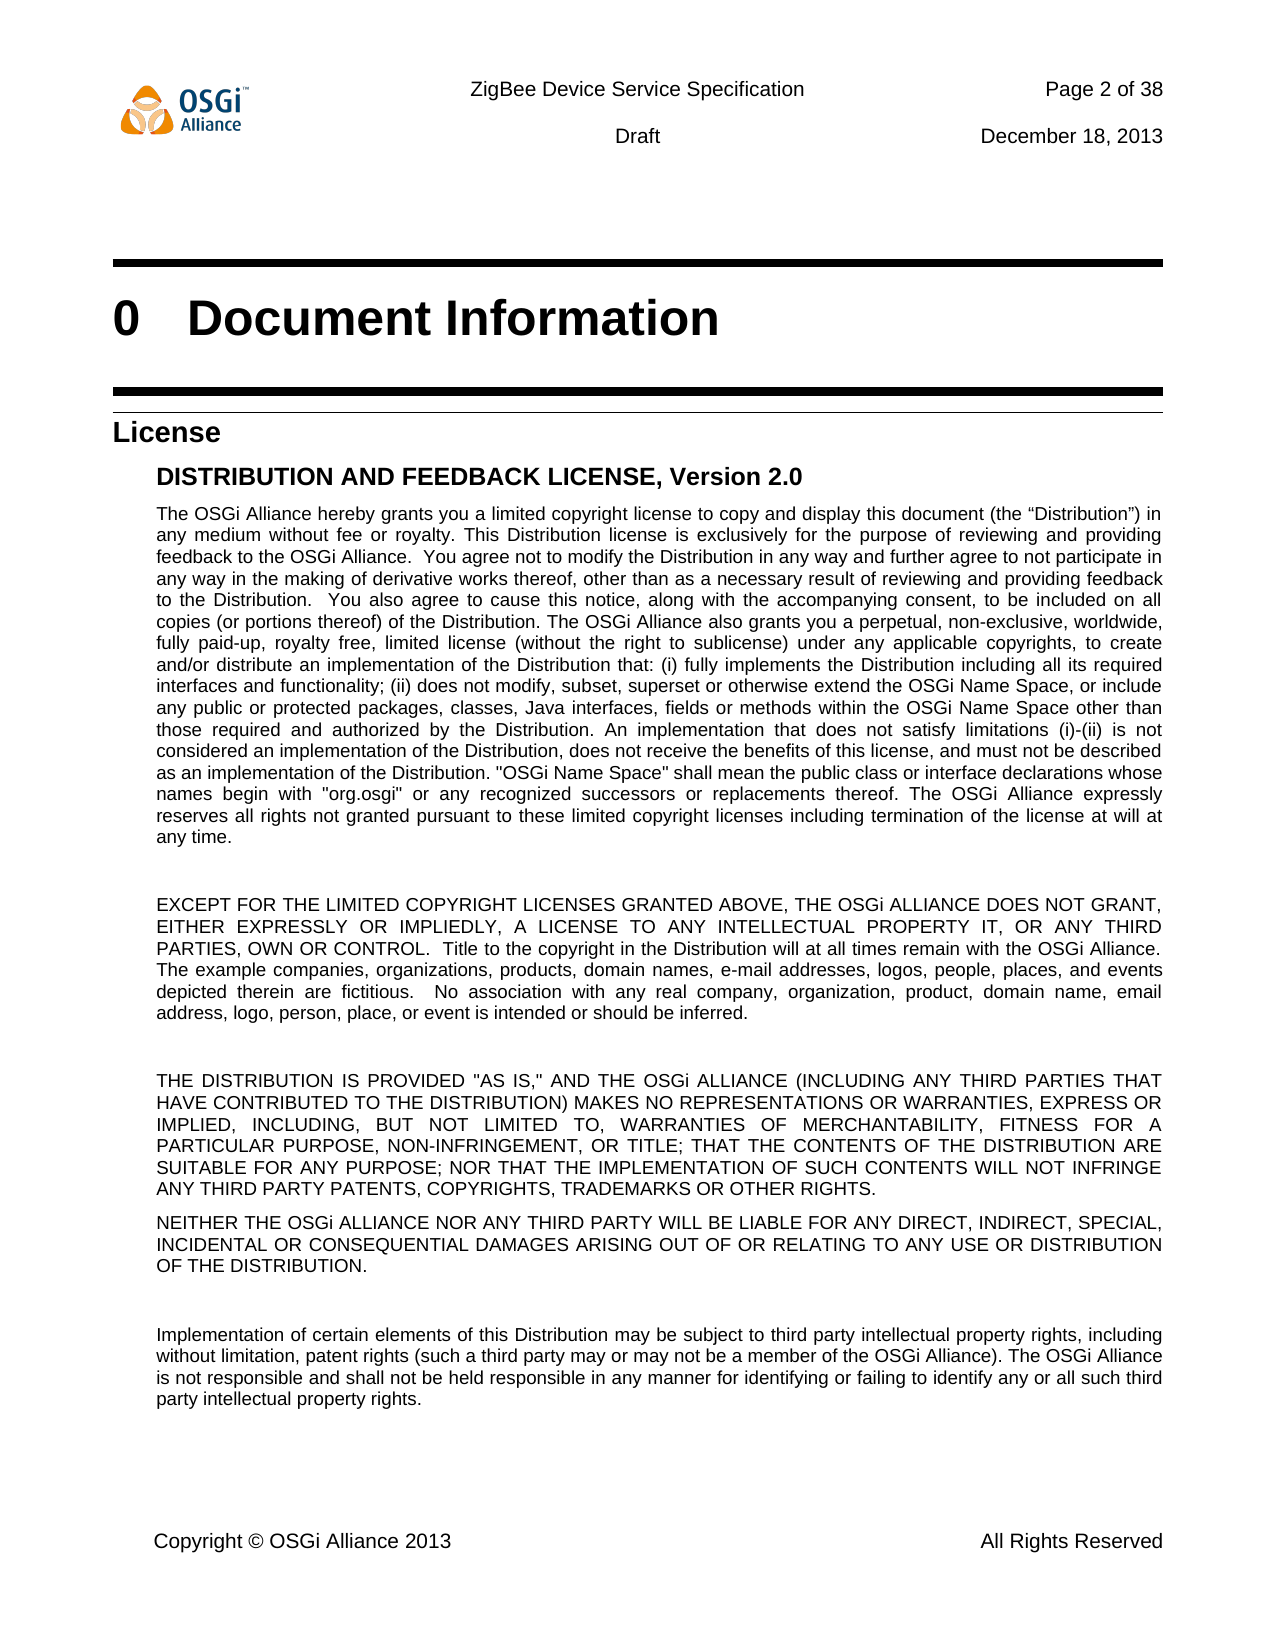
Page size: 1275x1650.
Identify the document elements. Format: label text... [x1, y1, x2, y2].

subtitle Document Information [112, 260, 1163, 396]
subtitle License [112, 413, 1163, 449]
picture [113, 78, 257, 142]
text Implementation of certain elements of this Distribution may be subject to third party intellectual property rights, including without limitation, patent rights (such a third party may or may not be a member of the OSGi Alliance). The OSGi Alliance is not responsible and shall not be held responsible in any manner for identifying or failing to identify any or all such third party intellectual property rights. [156, 1323, 1163, 1409]
text The OSGi Alliance hereby grants you a limited copyright license to copy and display this document (the “Distribution”) in any medium without fee or royalty. This Distribution license is exclusively for the purpose of reviewing and providing feedback to the OSGi Alliance. You agree not to modify the Distribution in any way and further agree to not participate in any way in the making of derivative works thereof, other than as a necessary result of reviewing and providing feedback to the Distribution. You also agree to cause this notice, along with the accompanying consent, to be included on all copies (or portions thereof) of the Distribution. The OSGi Alliance also grants you a perpetual, non-exclusive, worldwide, fully paid-up, royalty free, limited license (without the right to sublicense) under any applicable copyrights, to create and/or distribute an implementation of the Distribution that: (i) fully implements the Distribution including all its required interfaces and functionality; (ii) does not modify, subset, superset or otherwise extend the OSGi Name Space, or include any public or protected packages, classes, Java interfaces, fields or methods within the OSGi Name Space other than those required and authorized by the Distribution. An implementation that does not satisfy limitations (i)-(ii) is not considered an implementation of the Distribution, does not receive the benefits of this license, and must not be described as an implementation of the Distribution. "OSGi Name Space" shall mean the public class or interface declarations whose names begin with "org.osgi" or any recognized successors or replacements thereof. The OSGi Alliance expressly reserves all rights not granted pursuant to these limited copyright licenses including termination of the license at will at any time. [156, 503, 1163, 848]
text THE DISTRIBUTION IS PROVIDED "AS IS," AND THE OSGi ALLIANCE (INCLUDING ANY THIRD PARTIES THAT HAVE CONTRIBUTED TO THE DISTRIBUTION) MAKES NO REPRESENTATIONS OR WARRANTIES, EXPRESS OR IMPLIED, INCLUDING, BUT NOT LIMITED TO, WARRANTIES OF MERCHANTABILITY, FITNESS FOR A PARTICULAR PURPOSE, NON-INFRINGEMENT, OR TITLE; THAT THE CONTENTS OF THE DISTRIBUTION ARE SUITABLE FOR ANY PURPOSE; NOR THAT THE IMPLEMENTATION OF SUCH CONTENTS WILL NOT INFRINGE ANY THIRD PARTY PATENTS, COPYRIGHTS, TRADEMARKS OR OTHER RIGHTS. [156, 1070, 1163, 1199]
text NEITHER THE OSGi ALLIANCE NOR ANY THIRD PARTY WILL BE LIABLE FOR ANY DIRECT, INDIRECT, SPECIAL, INCIDENTAL OR CONSEQUENTIAL DAMAGES ARISING OUT OF OR RELATING TO ANY USE OR DISTRIBUTION OF THE DISTRIBUTION. [156, 1212, 1163, 1277]
text DISTRIBUTION AND FEEDBACK LICENSE, Version 2.0 [156, 461, 1163, 490]
text EXCEPT FOR THE LIMITED COPYRIGHT LICENSES GRANTED ABOVE, THE OSGi ALLIANCE DOES NOT GRANT, EITHER EXPRESSLY OR IMPLIEDLY, A LICENSE TO ANY INTELLECTUAL PROPERTY IT, OR ANY THIRD PARTIES, OWN OR CONTROL. Title to the copyright in the Distribution will at all times remain with the OSGi Alliance. The example companies, organizations, products, domain names, e-mail addresses, logos, people, places, and events depicted therein are fictitious. No association with any real company, organization, product, domain name, email address, logo, person, place, or event is intended or should be inferred. [156, 894, 1163, 1024]
